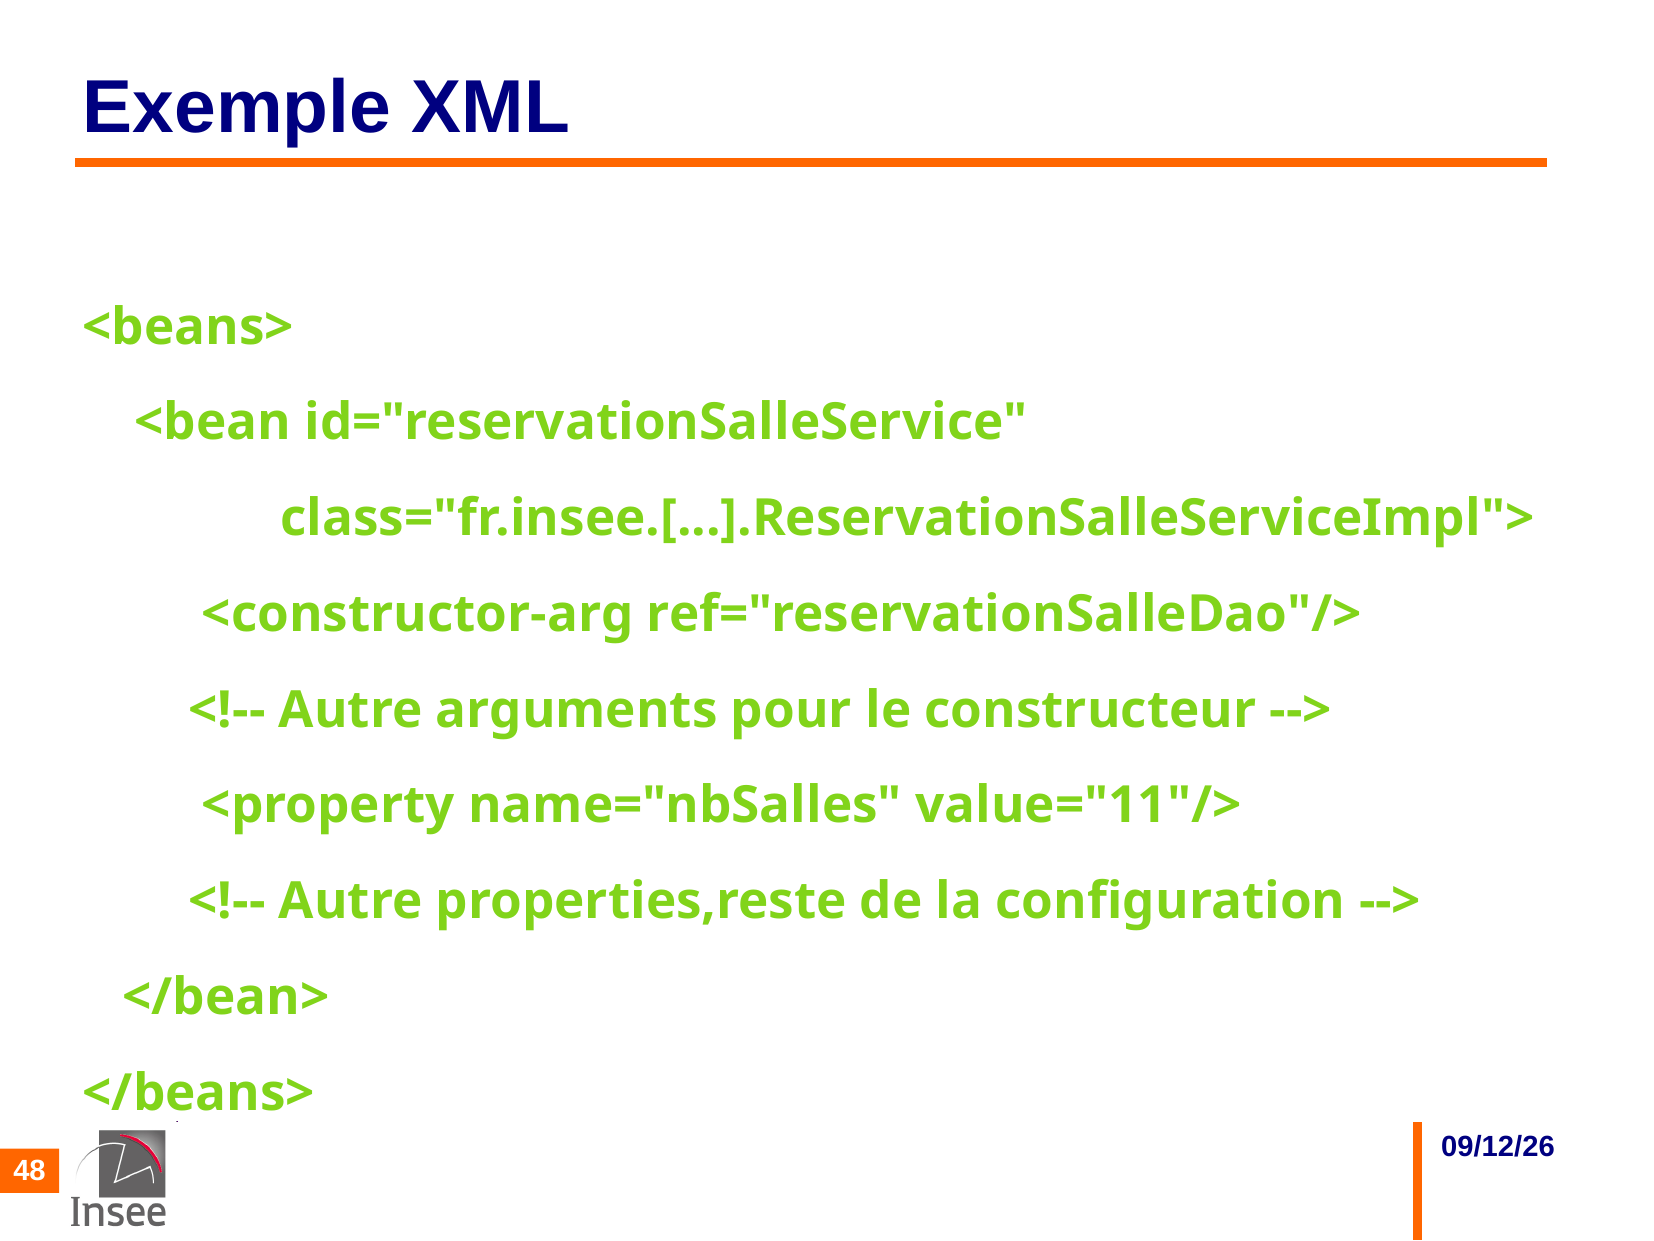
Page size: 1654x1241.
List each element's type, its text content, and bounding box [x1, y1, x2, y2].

picture [62, 1121, 178, 1241]
list <beans> <bean id="reservationSalleService" class="fr.insee.[...].ReservationSalleServiceImpl"> <constructor-arg ref="reservationSalleDao"/> <!-- Autre arguments pour le constructeur --> <property name="nbSalles" value="11"/> <!-- Autre properties,reste de la configuration --> </bean> </beans> [82, 289, 1548, 1140]
title Exemple XML [82, 49, 1619, 163]
